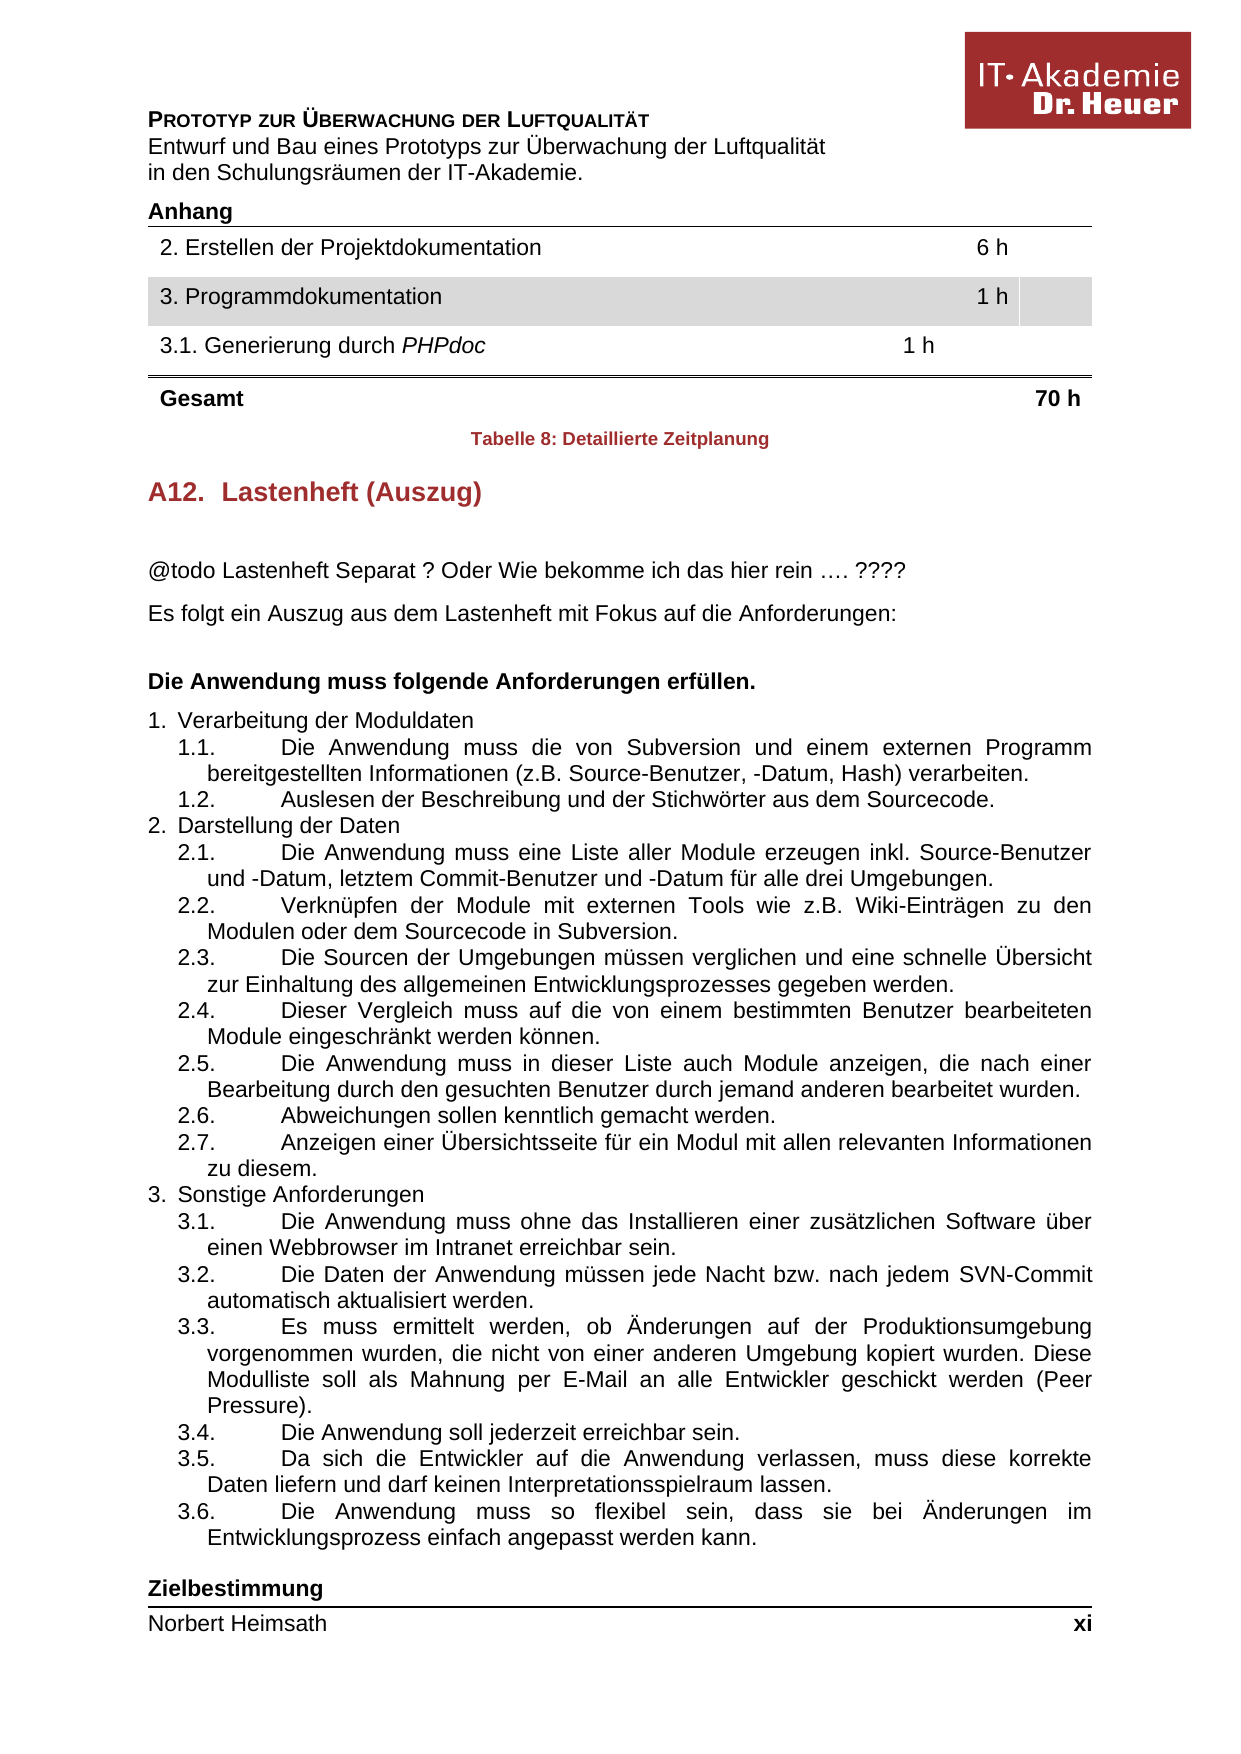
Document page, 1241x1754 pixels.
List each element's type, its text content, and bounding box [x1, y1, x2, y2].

table_cell 70 h [1020, 378, 1092, 428]
table_cell 3.1. Generierung durch PHPdoc [148, 326, 887, 375]
table_cell [946, 326, 1019, 375]
text Es folgt ein Auszug aus dem Lastenheft mit Fokus auf die Anforderungen: [148, 600, 1092, 627]
list Es muss ermittelt werden, ob Änderungen auf der Produktionsumgebung vorgenommen wurden, die nicht von einer anderen Umgebung kopiert wurden. Diese Modulliste soll als Mahnung per E-Mail an alle Entwickler geschickt werden (Peer Pressure). [177, 1313, 1092, 1419]
list Die Anwendung muss ohne das Installieren einer zusätzlichen Software über einen Webbrowser im Intranet erreichbar sein. [177, 1208, 1092, 1261]
table_cell 6 h [946, 228, 1019, 277]
list Die Anwendung muss folgende Anforderungen erfüllen. [148, 668, 1092, 694]
list Die Anwendung muss die von Subversion und einem externen Programm bereitgestellten Informationen (z.B. Source-Benutzer, -Datum, Hash) verarbeiten. [177, 733, 1092, 786]
subtitle Lastenheft (Auszug) [148, 476, 1092, 508]
list Dieser Vergleich muss auf die von einem bestimmten Benutzer bearbeiteten Module eingeschränkt werden können. [177, 997, 1092, 1050]
list Die Anwendung soll jederzeit erreichbar sein. [177, 1419, 1092, 1445]
list Die Anwendung muss in dieser Liste auch Module anzeigen, die nach einer Bearbeitung durch den gesuchten Benutzer durch jemand anderen bearbeitet wurden. [177, 1050, 1092, 1102]
table_cell [1020, 326, 1092, 375]
table_cell [887, 378, 946, 428]
table_cell [887, 277, 946, 326]
list Da sich die Entwickler auf die Anwendung verlassen, muss diese korrekte Daten liefern und darf keinen Interpretationsspielraum lassen. [177, 1445, 1092, 1498]
list Die Anwendung muss eine Liste aller Module erzeugen inkl. Source-Benutzer und -Datum, letztem Commit-Benutzer und -Datum für alle drei Umgebungen. [177, 839, 1092, 892]
table_cell Gesamt [148, 378, 887, 428]
list Anzeigen einer Übersichtsseite für ein Modul mit allen relevanten Informationen zu diesem. [177, 1129, 1092, 1181]
table_cell 3. Programmdokumentation [148, 277, 887, 326]
table_cell [1020, 228, 1092, 277]
table_cell [887, 228, 946, 277]
list Abweichungen sollen kenntlich gemacht werden. [177, 1102, 1092, 1129]
list Auslesen der Beschreibung und der Stichwörter aus dem Sourcecode. [177, 786, 1092, 812]
list Darstellung der Daten [148, 812, 1092, 839]
text Tabelle 8: Detaillierte Zeitplanung [148, 428, 1092, 449]
list Zielbestimmung [148, 1575, 1092, 1602]
list Die Anwendung muss so flexibel sein, dass sie bei Änderungen im Entwicklungsprozess einfach angepasst werden kann. [177, 1498, 1092, 1550]
list Die Sourcen der Umgebungen müssen verglichen und eine schnelle Übersicht zur Einhaltung des allgemeinen Entwicklungsprozesses gegeben werden. [177, 944, 1092, 997]
text @todo Lastenheft Separat ? Oder Wie bekomme ich das hier rein …. ???? [148, 557, 1092, 583]
list Sonstige Anforderungen [148, 1181, 1092, 1208]
table_cell 1 h [946, 277, 1019, 326]
table_cell [1020, 277, 1092, 326]
list Die Daten der Anwendung müssen jede Nacht bzw. nach jedem SVN-Commit automatisch aktualisiert werden. [177, 1261, 1092, 1313]
table_cell 1 h [887, 326, 946, 375]
list Verknüpfen der Module mit externen Tools wie z.B. Wiki-Einträgen zu den Modulen oder dem Sourcecode in Subversion. [177, 892, 1092, 944]
list Verarbeitung der Moduldaten [148, 707, 1092, 733]
table_cell 2. Erstellen der Projektdokumentation [148, 228, 887, 277]
table_cell [946, 378, 1019, 428]
